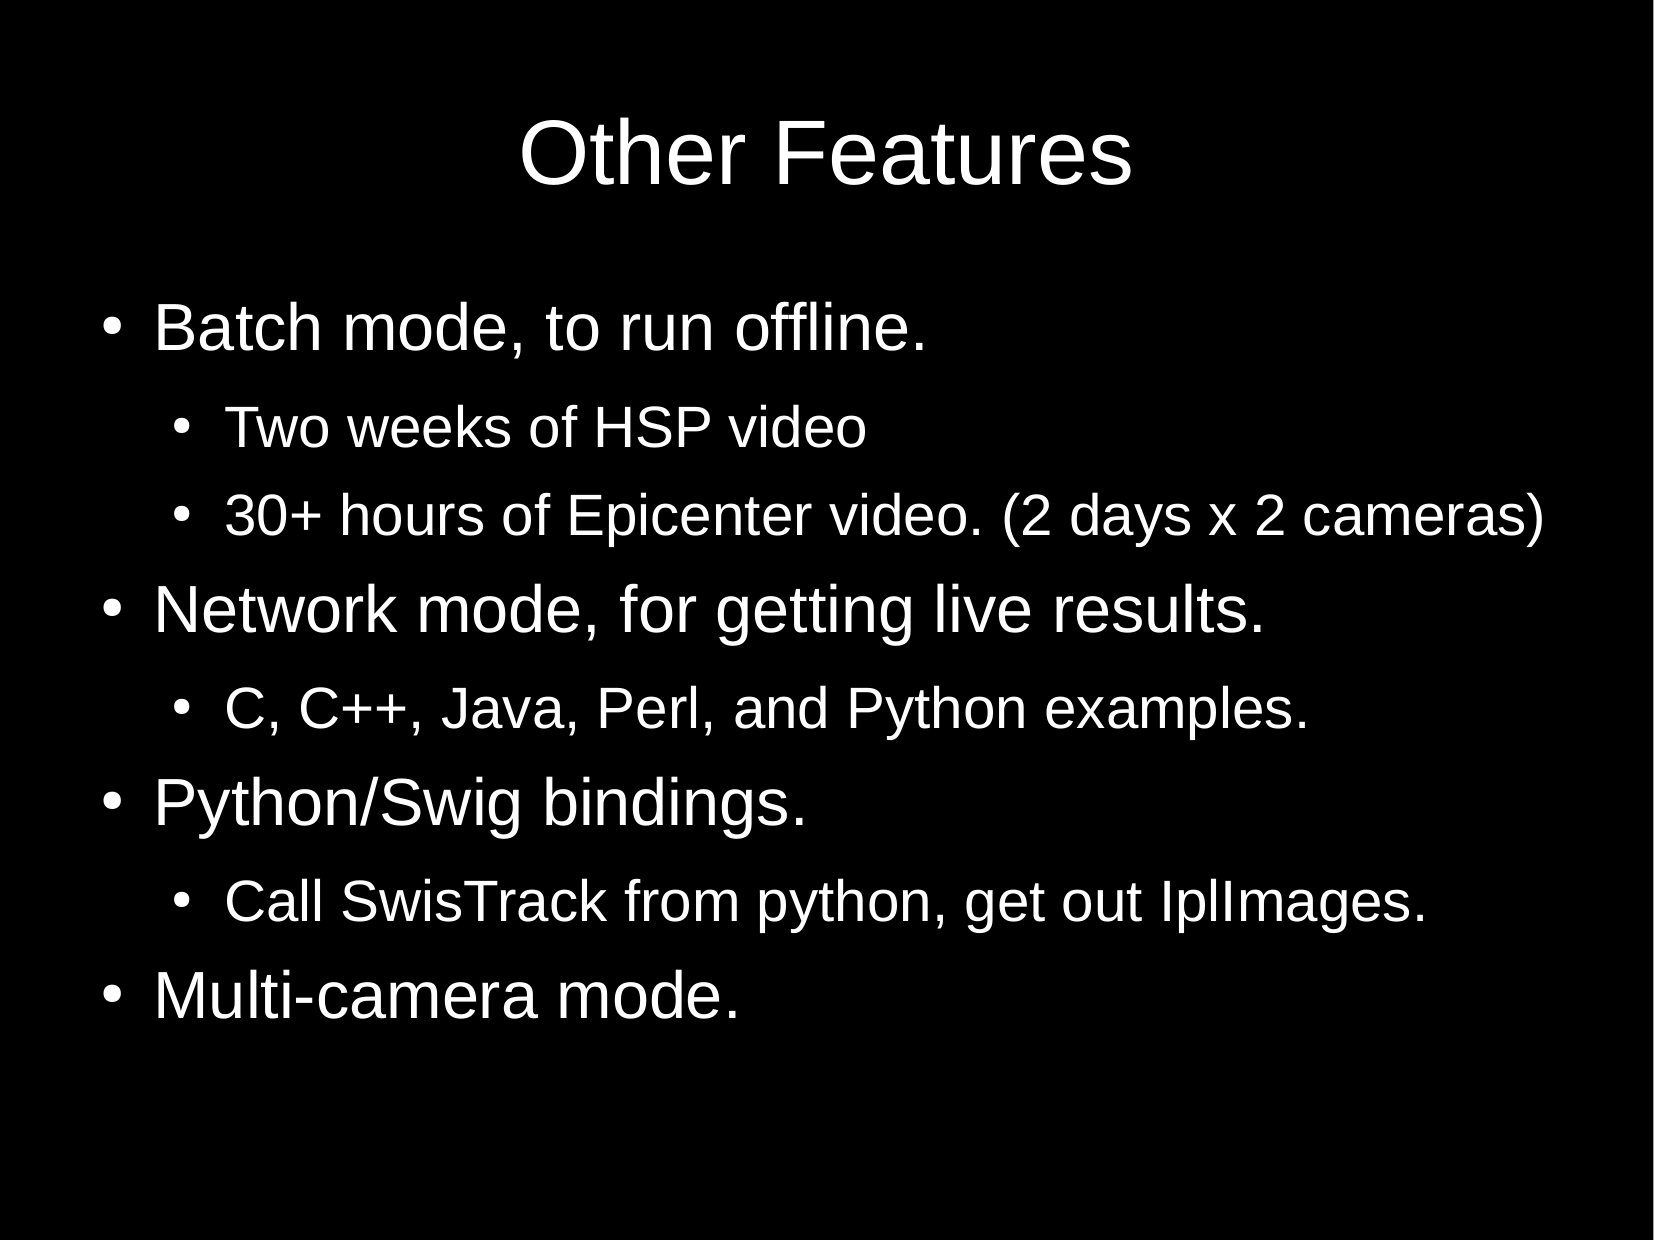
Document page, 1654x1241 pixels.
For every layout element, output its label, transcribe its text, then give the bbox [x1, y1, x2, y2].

list Batch mode, to run offline. Two weeks of HSP video 30+ hours of Epicenter video. (2 days x 2 cameras) Network mode, for getting live results. C, C++, Java, Perl, and Python examples. Python/Swig bindings. Call SwisTrack from python, get out IplImages. Multi-camera mode. [82, 290, 1571, 1109]
title Other Features [82, 56, 1571, 250]
